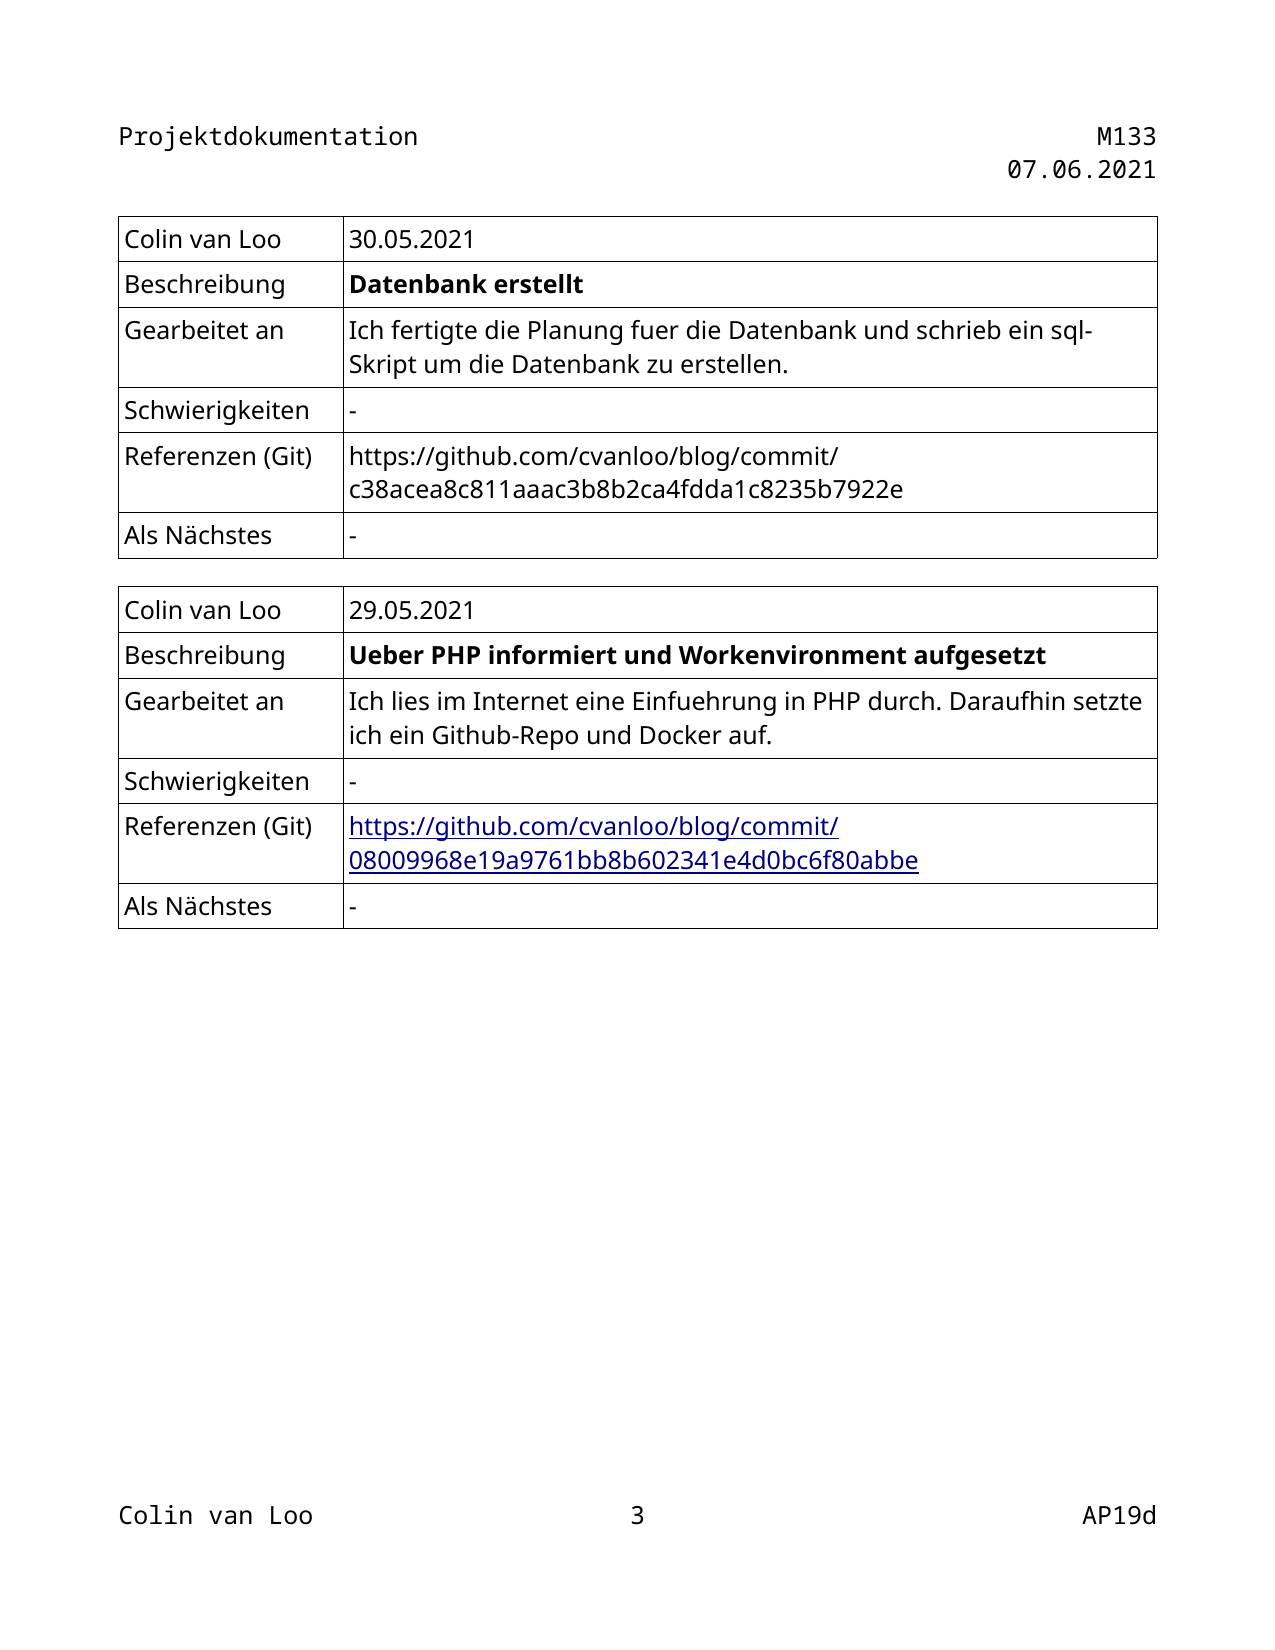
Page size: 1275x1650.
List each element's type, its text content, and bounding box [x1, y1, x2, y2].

table_cell Datenbank erstellt [344, 262, 1157, 307]
table_cell Beschreibung [119, 633, 343, 678]
table_cell Als Nächstes [119, 513, 343, 558]
table_cell - [344, 759, 1157, 803]
table_cell https://github.com/cvanloo/blog/commit/c38acea8c811aaac3b8b2ca4fdda1c8235b7922e [344, 433, 1157, 512]
table_cell Ich lies im Internet eine Einfuehrung in PHP durch. Daraufhin setzte ich ein Github-Repo und Docker auf. [344, 679, 1157, 757]
table_cell Referenzen (Git) [119, 804, 343, 883]
table_header Colin van Loo [119, 587, 343, 632]
table_cell - [344, 884, 1157, 928]
table_cell - [344, 388, 1157, 432]
table_header 30.05.2021 [344, 217, 1157, 261]
table_cell Schwierigkeiten [119, 388, 343, 432]
table_cell Ich fertigte die Planung fuer die Datenbank und schrieb ein sql-Skript um die Datenbank zu erstellen. [344, 308, 1157, 387]
table_cell Beschreibung [119, 262, 343, 307]
table_cell - [344, 513, 1157, 558]
table_cell Als Nächstes [119, 884, 343, 928]
table_cell Schwierigkeiten [119, 759, 343, 803]
table_cell Gearbeitet an [119, 679, 343, 757]
table_header Colin van Loo [119, 217, 343, 261]
table_cell Referenzen (Git) [119, 433, 343, 512]
table_cell Gearbeitet an [119, 308, 343, 387]
table_header 29.05.2021 [344, 587, 1157, 632]
table_cell https://github.com/cvanloo/blog/commit/08009968e19a9761bb8b602341e4d0bc6f80abbe [344, 804, 1157, 883]
table_cell Ueber PHP informiert und Workenvironment aufgesetzt [344, 633, 1157, 678]
